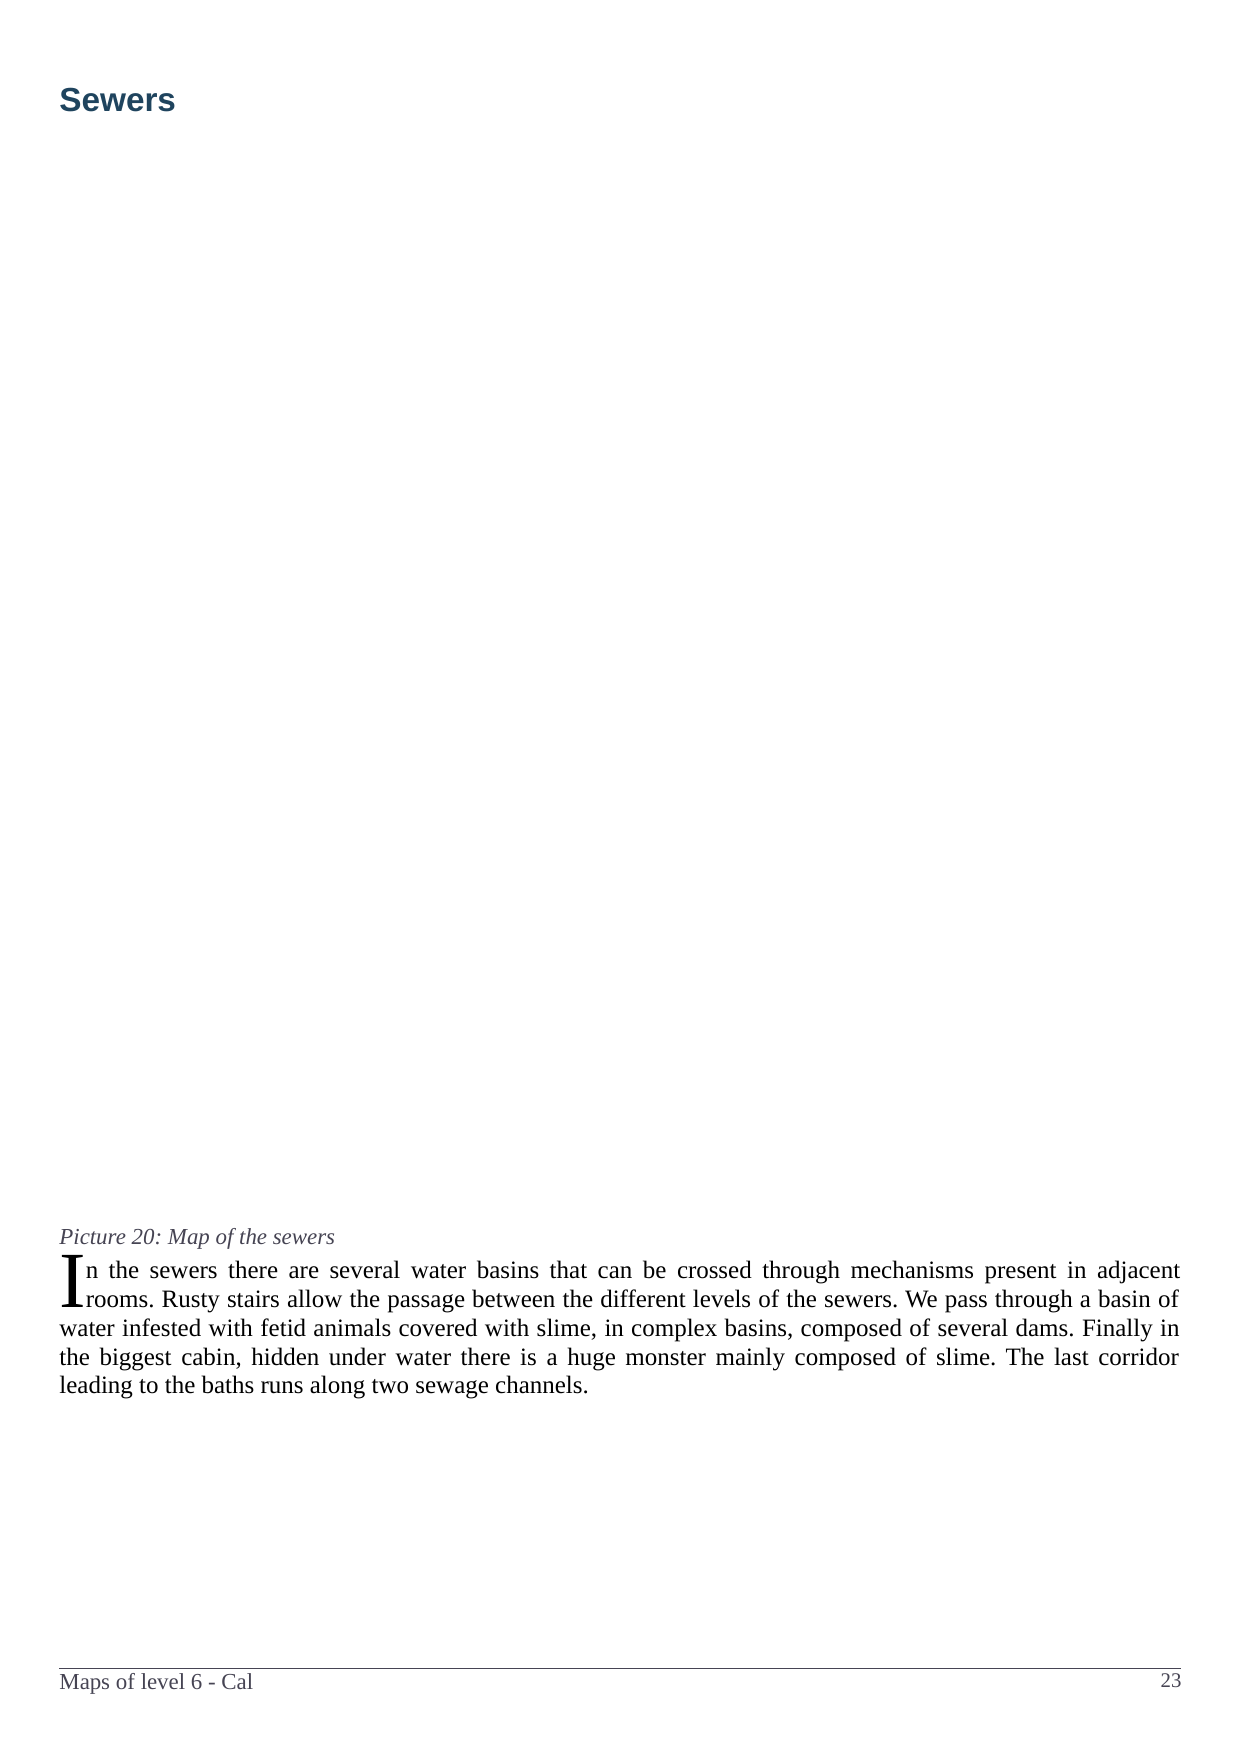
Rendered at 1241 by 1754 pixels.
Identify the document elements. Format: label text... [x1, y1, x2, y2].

text Picture 20: Map of the sewers [59, 143, 1153, 1249]
subtitle Sewers [59, 80, 1181, 118]
text In the sewers there are several water basins that can be crossed through mechanisms present in adjacent rooms. Rusty stairs allow the passage between the different levels of the sewers. We pass through a basin of water infested with fetid animals covered with slime, in complex basins, composed of several dams. Finally in the biggest cabin, hidden under water there is a huge monster mainly composed of slime. The last corridor leading to the baths runs along two sewage channels. [59, 1255, 1181, 1399]
